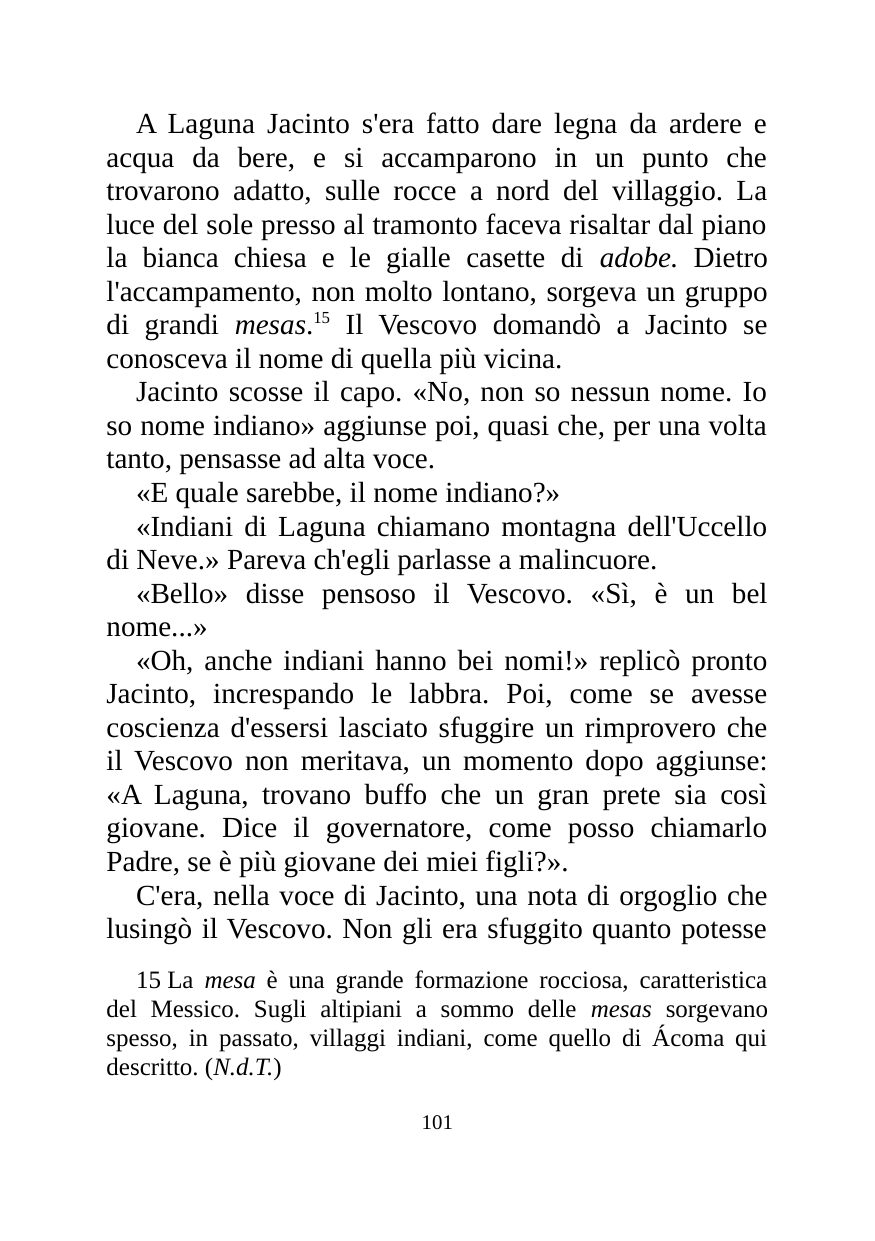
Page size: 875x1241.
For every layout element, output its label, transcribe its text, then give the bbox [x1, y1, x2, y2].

text Jacinto scosse il capo. «No, non so nessun nome. Io so nome indiano» aggiunse poi, quasi che, per una volta tanto, pensasse ad alta voce. [106, 374, 768, 475]
text «Oh, anche indiani hanno bei nomi!» replicò pronto Jacinto, increspando le labbra. Poi, come se avesse coscienza d'essersi lasciato sfuggire un rimprovero che il Vescovo non meritava, un momento dopo aggiunse: «A Laguna, trovano buffo che un gran prete sia così giovane. Dice il governatore, come posso chiamarlo Padre, se è più giovane dei miei figli?». [106, 643, 768, 878]
text «Indiani di Laguna chiamano montagna dell'Uccello di Neve.» Pareva ch'egli parlasse a malincuore. [106, 509, 768, 576]
text A Laguna Jacinto s'era fatto dare legna da ardere e acqua da bere, e si accamparono in un punto che trovarono adatto, sulle rocce a nord del villaggio. La luce del sole presso al tramonto faceva risaltar dal piano la bianca chiesa e le gialle casette di adobe. Dietro l'accampamento, non molto lontano, sorgeva un gruppo di grandi mesas. Il Vescovo domandò a Jacinto se conosceva il nome di quella più vicina. [106, 106, 768, 374]
text «E quale sarebbe, il nome indiano?» [106, 475, 768, 509]
text C'era, nella voce di Jacinto, una nota di orgoglio che lusingò il Vescovo. Non gli era sfuggito quanto potesse [106, 878, 768, 945]
text La mesa è una grande formazione rocciosa, caratteristica del Messico. Sugli altipiani a sommo delle mesas sorgevano spesso, in passato, villaggi indiani, come quello di Ácoma qui descritto. (N.d.T.) [106, 965, 768, 1080]
text «Bello» disse pensoso il Vescovo. «Sì, è un bel nome...» [106, 576, 768, 643]
